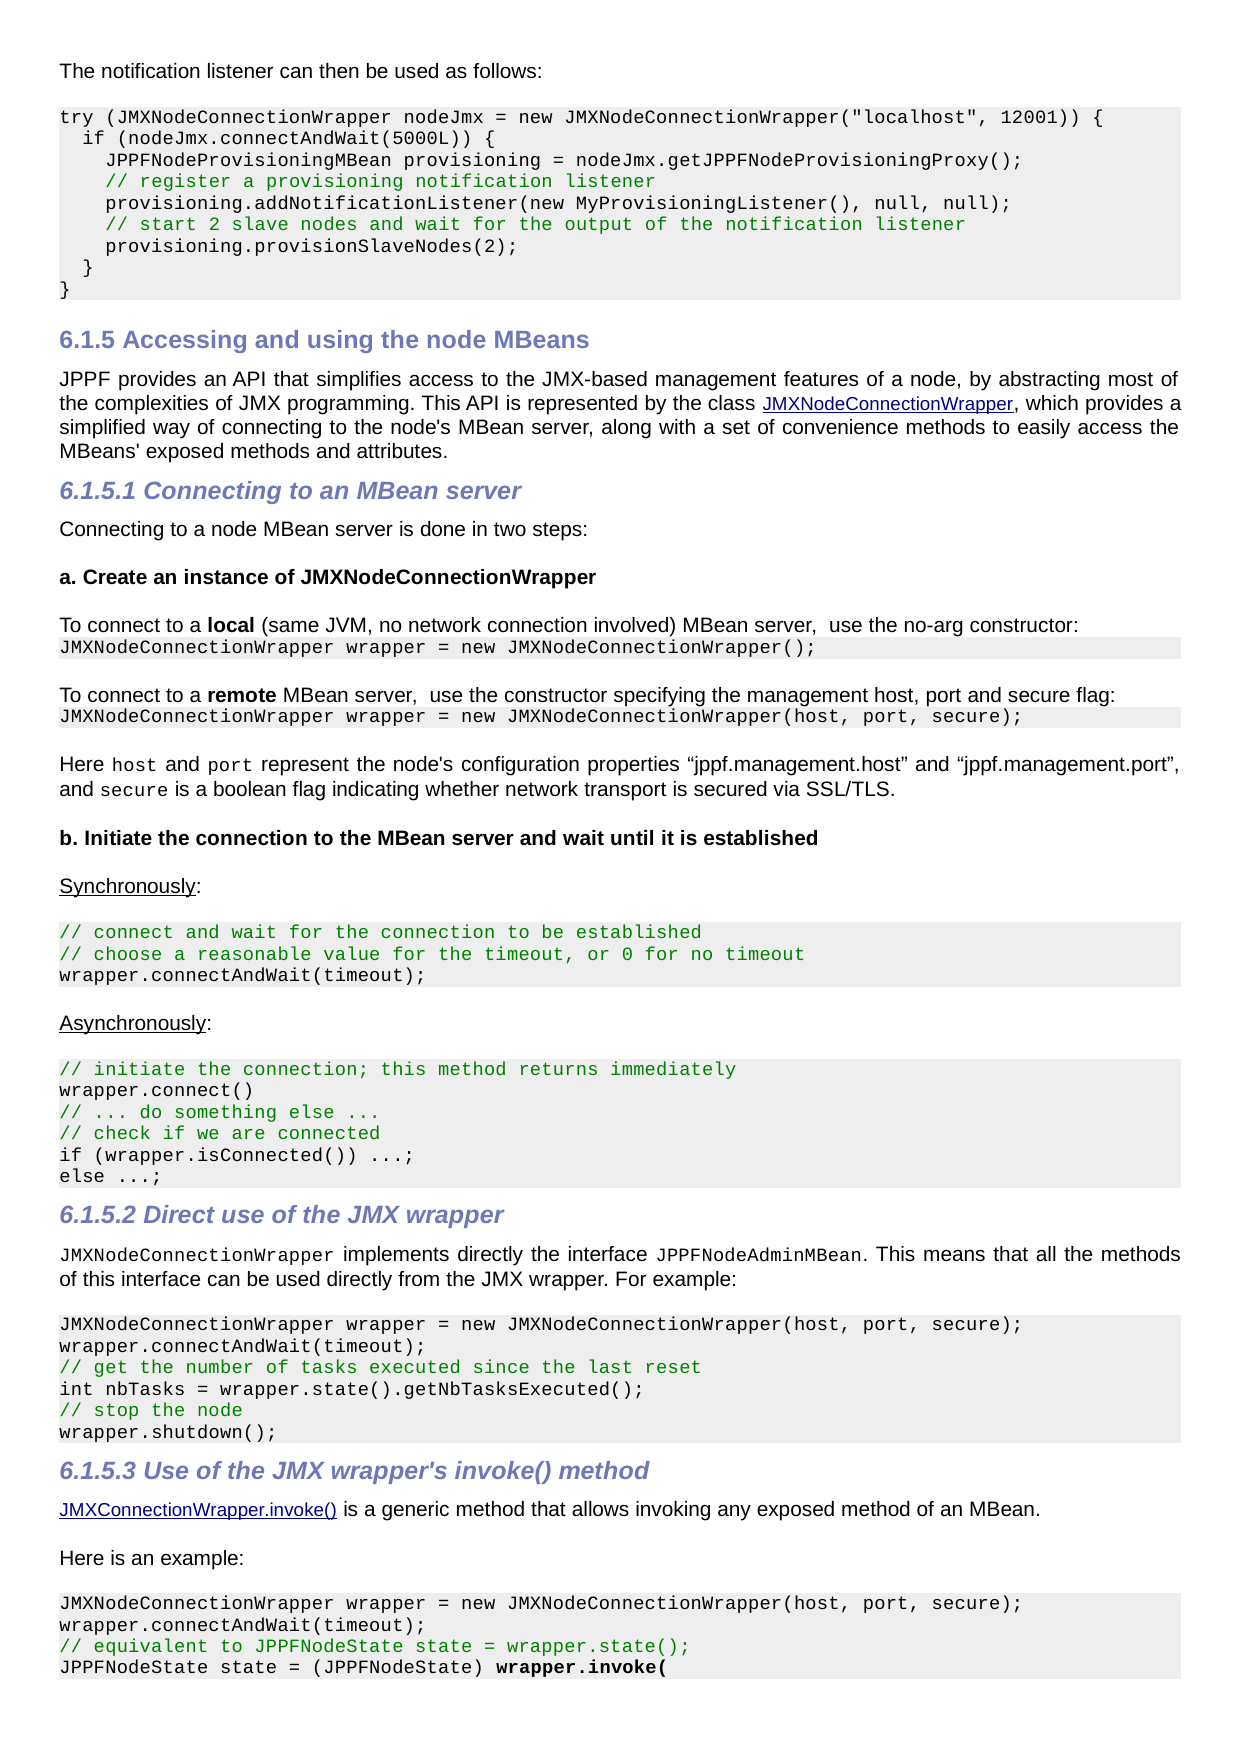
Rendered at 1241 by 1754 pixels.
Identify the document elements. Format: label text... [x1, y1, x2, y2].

text Here host and port represent the node's configuration properties “jppf.management.host” and “jppf.management.port”, and secure is a boolean flag indicating whether network transport is secured via SSL/TLS. [59, 752, 1181, 802]
text b. Initiate the connection to the MBean server and wait until it is established [59, 826, 1181, 850]
text wrapper.connectAndWait(timeout); [59, 1336, 1181, 1358]
text provisioning.addNotificationListener(new MyProvisioningListener(), null, null); [59, 193, 1181, 214]
text // get the number of tasks executed since the last reset [59, 1358, 1181, 1379]
text int nbTasks = wrapper.state().getNbTasksExecuted(); [59, 1379, 1181, 1401]
text else ...; [59, 1166, 1181, 1188]
text // stop the node [59, 1401, 1181, 1422]
text JMXNodeConnectionWrapper wrapper = new JMXNodeConnectionWrapper(); [59, 637, 1181, 659]
text wrapper.connectAndWait(timeout); [59, 965, 1181, 987]
text To connect to a remote MBean server, use the constructor specifying the management host, port and secure flag: [59, 683, 1181, 707]
text // choose a reasonable value for the timeout, or 0 for no timeout [59, 944, 1181, 965]
text provisioning.provisionSlaveNodes(2); [59, 236, 1181, 257]
text The notification listener can then be used as follows: [59, 59, 1181, 83]
text JMXNodeConnectionWrapper wrapper = new JMXNodeConnectionWrapper(host, port, secure); [59, 1593, 1181, 1615]
subtitle Accessing and using the node MBeans [59, 325, 1181, 354]
text To connect to a local (same JVM, no network connection involved) MBean server, use the no-arg constructor: [59, 613, 1181, 637]
text // check if we are connected [59, 1123, 1181, 1145]
text // register a provisioning notification listener [59, 172, 1181, 193]
text JPPF provides an API that simplifies access to the JMX-based management features of a node, by abstracting most of the complexities of JMX programming. This API is represented by the class JMXNodeConnectionWrapper, which provides a simplified way of connecting to the node's MBean server, along with a set of convenience methods to easily access the MBeans' exposed methods and attributes. [59, 367, 1181, 463]
subtitle Direct use of the JMX wrapper [59, 1200, 1181, 1229]
text } [59, 257, 1181, 279]
text wrapper.connect() [59, 1081, 1181, 1102]
text // ... do something else ... [59, 1102, 1181, 1123]
text JPPFNodeProvisioningMBean provisioning = nodeJmx.getJPPFNodeProvisioningProxy(); [59, 150, 1181, 172]
text // connect and wait for the connection to be established [59, 922, 1181, 944]
text wrapper.connectAndWait(timeout); [59, 1615, 1181, 1636]
text JPPFNodeState state = (JPPFNodeState) wrapper.invoke( [59, 1658, 1181, 1679]
subtitle Use of the JMX wrapper's invoke() method [59, 1456, 1181, 1485]
text Here is an example: [59, 1545, 1181, 1569]
text if (nodeJmx.connectAndWait(5000L)) { [59, 129, 1181, 150]
text JMXNodeConnectionWrapper implements directly the interface JPPFNodeAdminMBean. This means that all the methods of this interface can be used directly from the JMX wrapper. For example: [59, 1242, 1181, 1291]
text JMXNodeConnectionWrapper wrapper = new JMXNodeConnectionWrapper(host, port, secure); [59, 1315, 1181, 1336]
text JMXNodeConnectionWrapper wrapper = new JMXNodeConnectionWrapper(host, port, secure); [59, 707, 1181, 728]
text JMXConnectionWrapper.invoke() is a generic method that allows invoking any exposed method of an MBean. [59, 1497, 1181, 1521]
subtitle Connecting to an MBean server [59, 476, 1181, 504]
text // start 2 slave nodes and wait for the output of the notification listener [59, 214, 1181, 236]
text // initiate the connection; this method returns immediately [59, 1059, 1181, 1081]
text wrapper.shutdown(); [59, 1422, 1181, 1443]
text a. Create an instance of JMXNodeConnectionWrapper [59, 565, 1181, 589]
text Asynchronously: [59, 1011, 1181, 1035]
text Synchronously: [59, 874, 1181, 898]
text if (wrapper.isConnected()) ...; [59, 1145, 1181, 1166]
text try (JMXNodeConnectionWrapper nodeJmx = new JMXNodeConnectionWrapper("localhost", 12001)) { [59, 107, 1181, 129]
text } [59, 279, 1181, 300]
text Connecting to a node MBean server is done in two steps: [59, 517, 1181, 541]
text // equivalent to JPPFNodeState state = wrapper.state(); [59, 1636, 1181, 1658]
